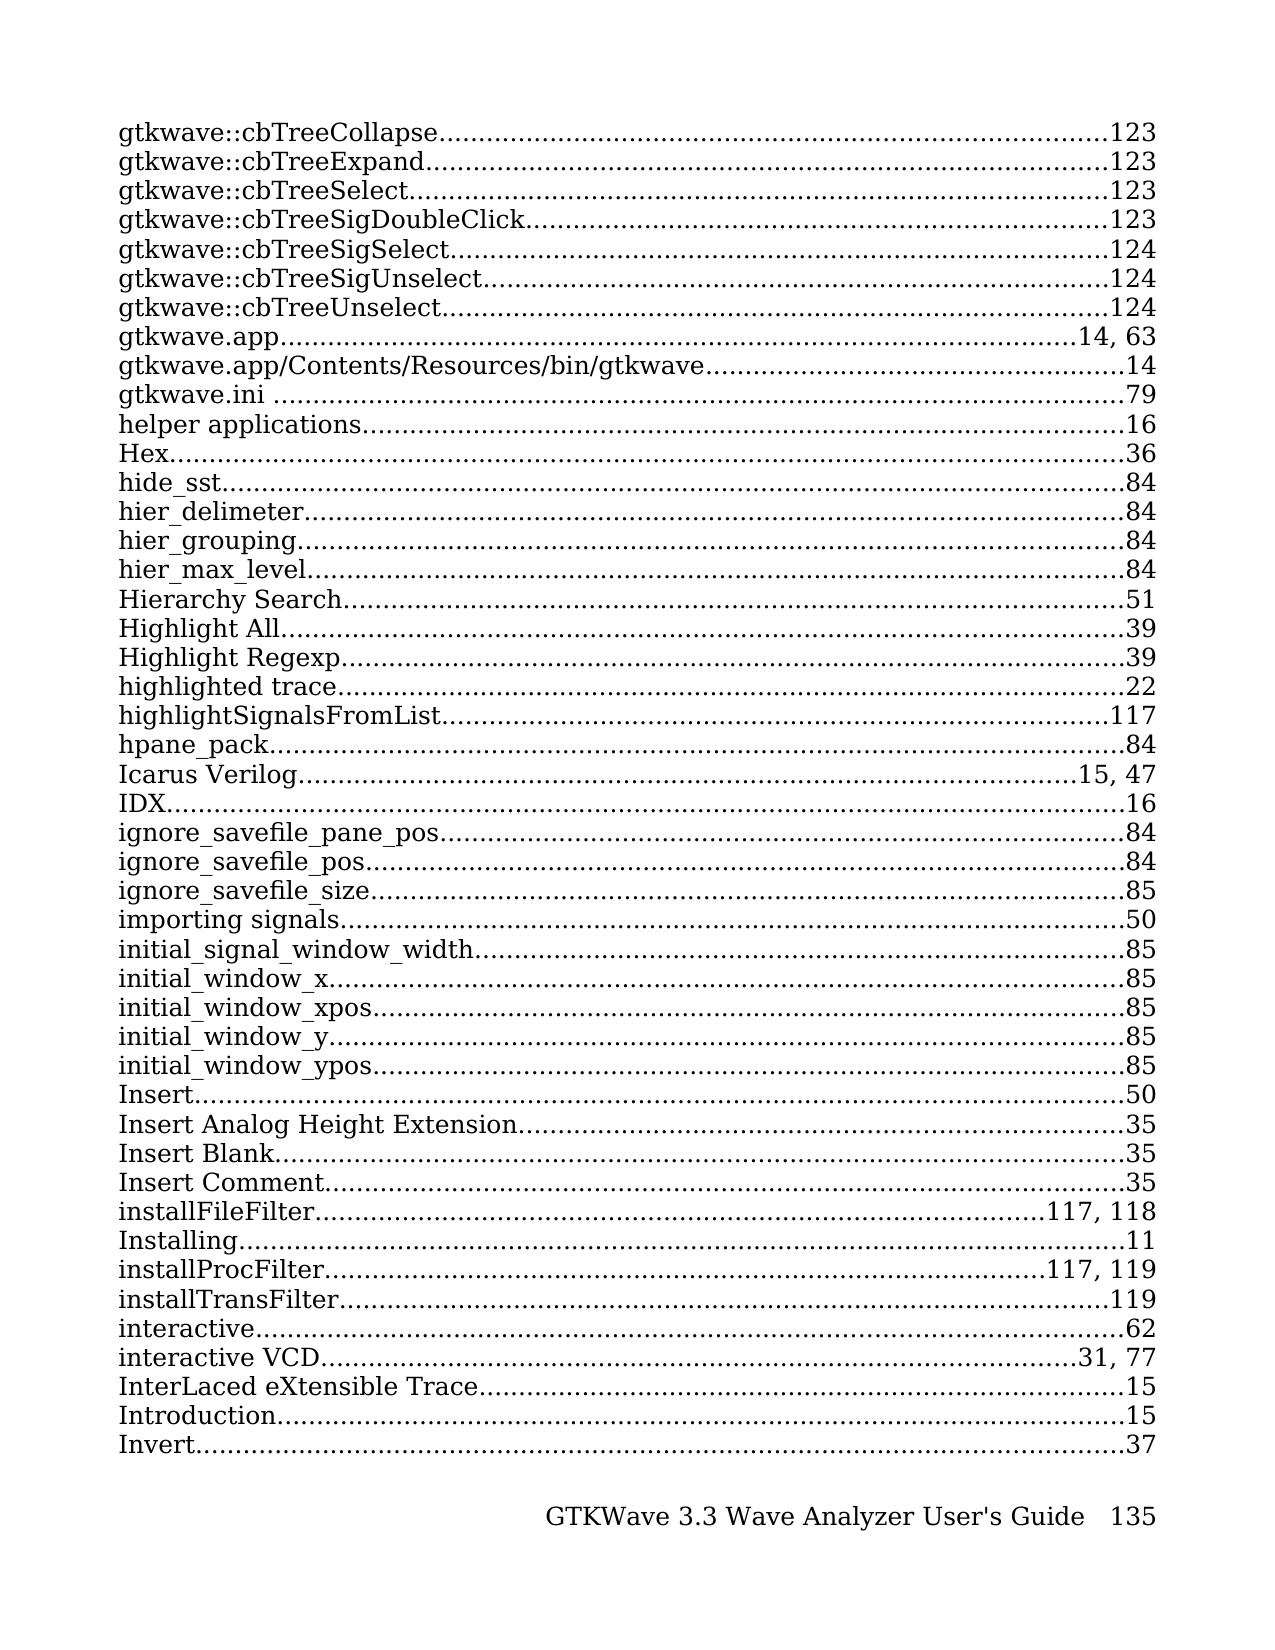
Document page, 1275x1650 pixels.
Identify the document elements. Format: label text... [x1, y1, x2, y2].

text gtkwave::cbTreeSigUnselect 124 [118, 264, 1157, 293]
text installTransFilter 119 [118, 1285, 1157, 1314]
text highlightSignalsFromList 117 [118, 701, 1157, 731]
text gtkwave::cbTreeSigSelect 124 [118, 235, 1157, 264]
text importing signals 50 [118, 906, 1157, 935]
text ignore_savefile_pos 84 [118, 847, 1157, 876]
text ignore_savefile_size 85 [118, 876, 1157, 906]
text Insert Analog Height Extension 35 [118, 1110, 1157, 1139]
text initial_window_y 85 [118, 1022, 1157, 1051]
text gtkwave::cbTreeExpand 123 [118, 147, 1157, 176]
text Insert 50 [118, 1081, 1157, 1110]
text Hex 36 [118, 439, 1157, 468]
text InterLaced eXtensible Trace 15 [118, 1372, 1157, 1401]
text gtkwave::cbTreeSigDoubleClick 123 [118, 206, 1157, 235]
text interactive VCD 31, 77 [118, 1343, 1157, 1372]
text Hierarchy Search 51 [118, 585, 1157, 614]
text interactive 62 [118, 1314, 1157, 1343]
text hier_grouping 84 [118, 526, 1157, 556]
text Invert 37 [118, 1431, 1157, 1460]
text hpane_pack 84 [118, 731, 1157, 760]
text highlighted trace 22 [118, 672, 1157, 701]
text hier_max_level 84 [118, 556, 1157, 585]
text initial_window_x 85 [118, 964, 1157, 993]
text gtkwave::cbTreeSelect 123 [118, 176, 1157, 206]
text Highlight All 39 [118, 614, 1157, 643]
text initial_signal_window_width 85 [118, 935, 1157, 964]
text Insert Blank 35 [118, 1139, 1157, 1168]
text ignore_savefile_pane_pos 84 [118, 818, 1157, 847]
text Icarus Verilog 15, 47 [118, 760, 1157, 789]
text initial_window_xpos 85 [118, 993, 1157, 1022]
text Installing 11 [118, 1226, 1157, 1256]
text installProcFilter 117, 119 [118, 1256, 1157, 1285]
text helper applications 16 [118, 410, 1157, 439]
text hide_sst 84 [118, 468, 1157, 497]
text Highlight Regexp 39 [118, 643, 1157, 672]
text gtkwave.app 14, 63 [118, 322, 1157, 351]
text hier_delimeter 84 [118, 497, 1157, 526]
text gtkwave.app/Contents/Resources/bin/gtkwave 14 [118, 351, 1157, 381]
text initial_window_ypos 85 [118, 1051, 1157, 1081]
text gtkwave::cbTreeCollapse 123 [118, 118, 1157, 147]
text gtkwave::cbTreeUnselect 124 [118, 293, 1157, 322]
text installFileFilter 117, 118 [118, 1197, 1157, 1226]
text IDX 16 [118, 789, 1157, 818]
text gtkwave.ini 79 [118, 381, 1157, 410]
text Insert Comment 35 [118, 1168, 1157, 1197]
text Introduction 15 [118, 1401, 1157, 1431]
